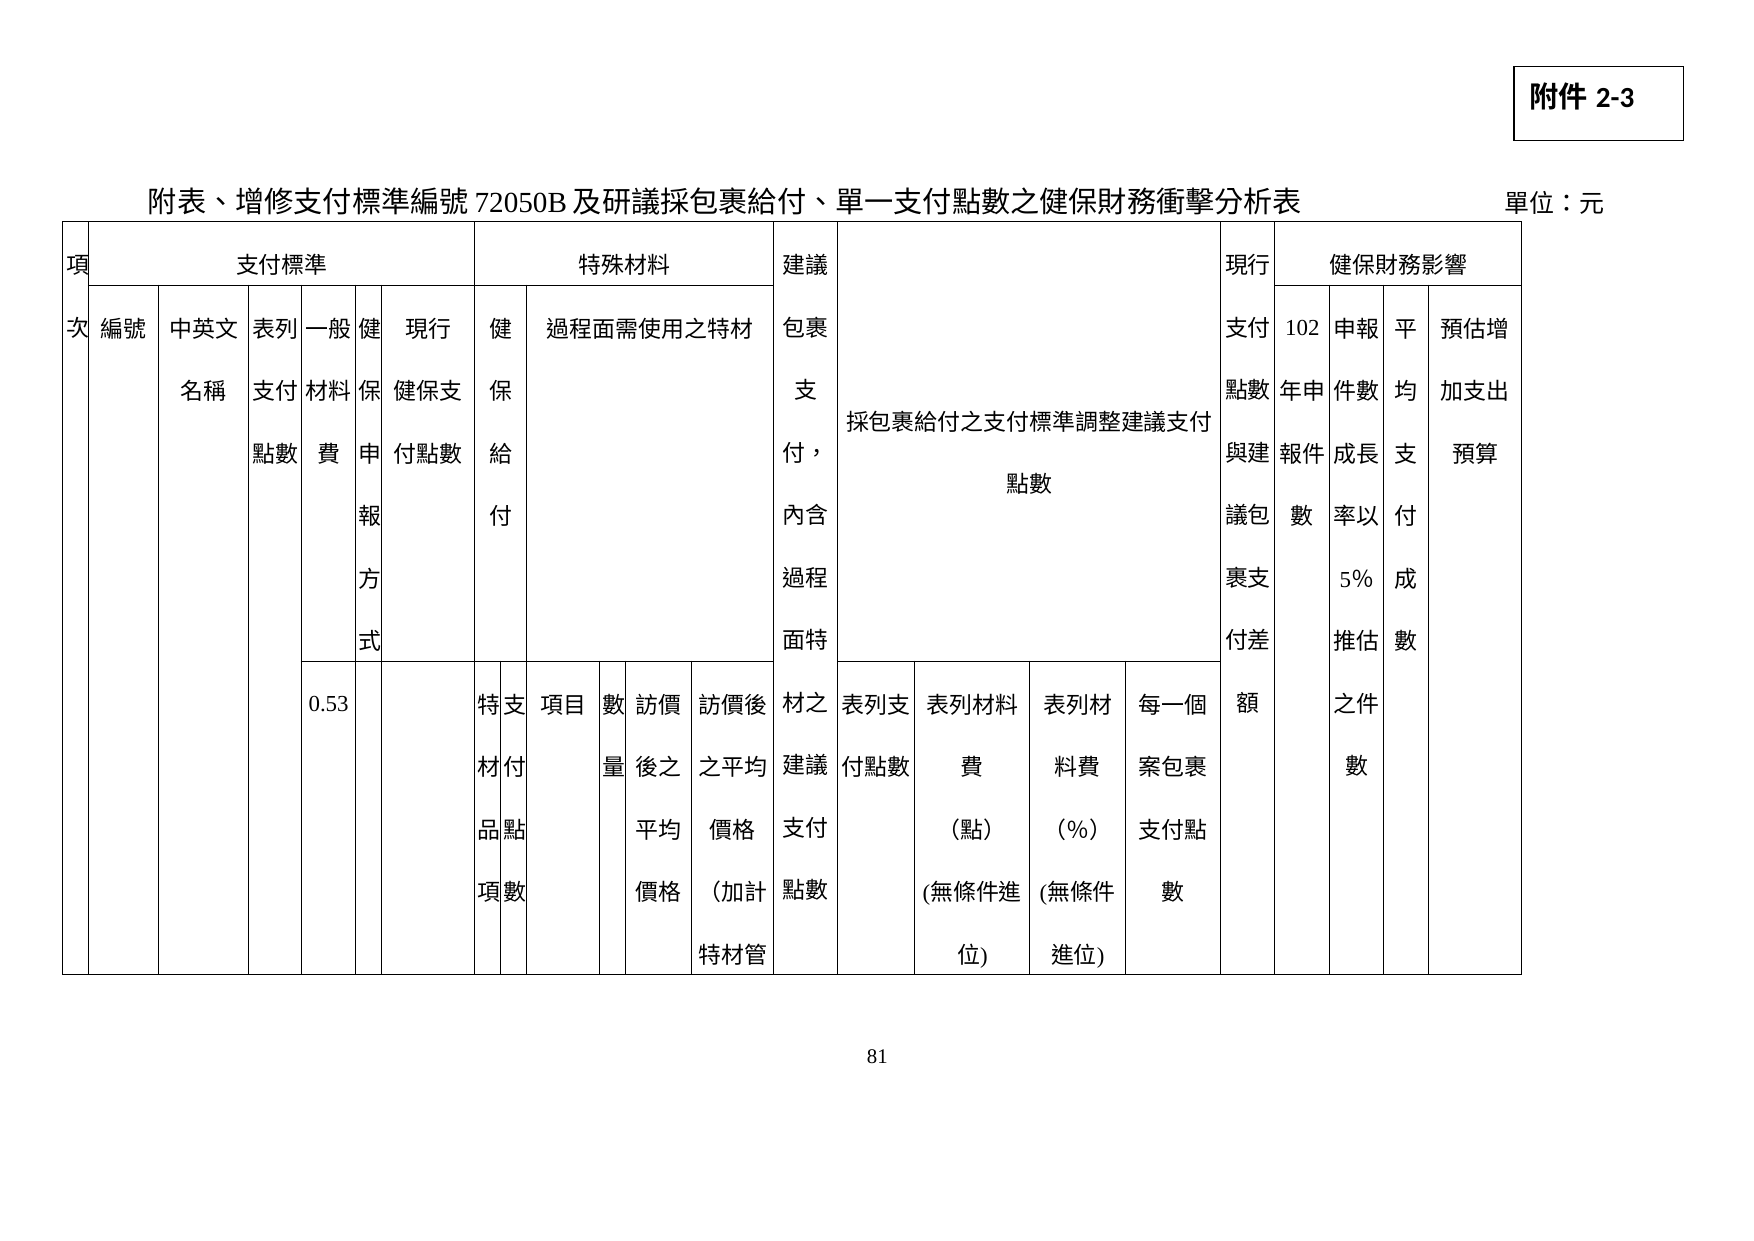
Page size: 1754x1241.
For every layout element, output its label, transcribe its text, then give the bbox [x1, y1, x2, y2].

table_header 現行支付點數與建議包裹支付差額 [1221, 222, 1274, 974]
table_cell 表列材料費 （％） (無條件進位) [1030, 662, 1125, 974]
table_cell 訪價後之平均價格（加計特材管 [692, 662, 773, 974]
table_cell 中英文名稱 [159, 286, 248, 974]
table_header 建議包裹支付，內含過程面特材之建議支付點數 [774, 222, 837, 974]
table_cell 一般材料費 [302, 286, 355, 661]
table_cell 預估增加支出預算 [1429, 286, 1521, 974]
table_cell [382, 662, 474, 974]
table_cell 102年申報件數 [1275, 286, 1329, 974]
table_cell 申報件數成長率以5％推估之件數 [1330, 286, 1383, 974]
table_cell 支付點數 [501, 662, 526, 974]
table_header 採包裹給付之支付標準調整建議支付點數 [838, 222, 1220, 661]
table_header 健保財務影響 [1275, 222, 1521, 284]
table_header 支付標準 [89, 222, 474, 284]
table_cell 現行 健保支付點數 [382, 286, 474, 661]
text 附表、增修支付標準編號72050B及研議採包裹給付、單一支付點數之健保財務衝擊分析表 單位：元 [148, 158, 1606, 221]
table_cell 每一個案包裹支付點數 [1126, 662, 1220, 974]
table_cell 表列材料費 （點） (無條件進位) [915, 662, 1029, 974]
table_cell 表列支付點數 [249, 286, 301, 974]
table_cell 健保給付 [475, 286, 526, 661]
table_cell 健保申報方式 [356, 286, 381, 661]
table_cell 表列支付點數 [838, 662, 914, 974]
table_cell 0.53 [302, 662, 355, 974]
table_cell 數量 [600, 662, 625, 974]
table_cell 訪價後之平均價格 [626, 662, 691, 974]
table_header 特殊材料 [475, 222, 773, 284]
table_cell 過程面需使用之特材 [527, 286, 773, 661]
table_cell 特材品項 [475, 662, 500, 974]
table_cell 項目 [527, 662, 599, 974]
table_cell 平均 支付成數 [1384, 286, 1428, 974]
table_cell 編號 [89, 286, 158, 974]
table_cell [356, 662, 381, 974]
table_header 項次 [63, 222, 88, 974]
